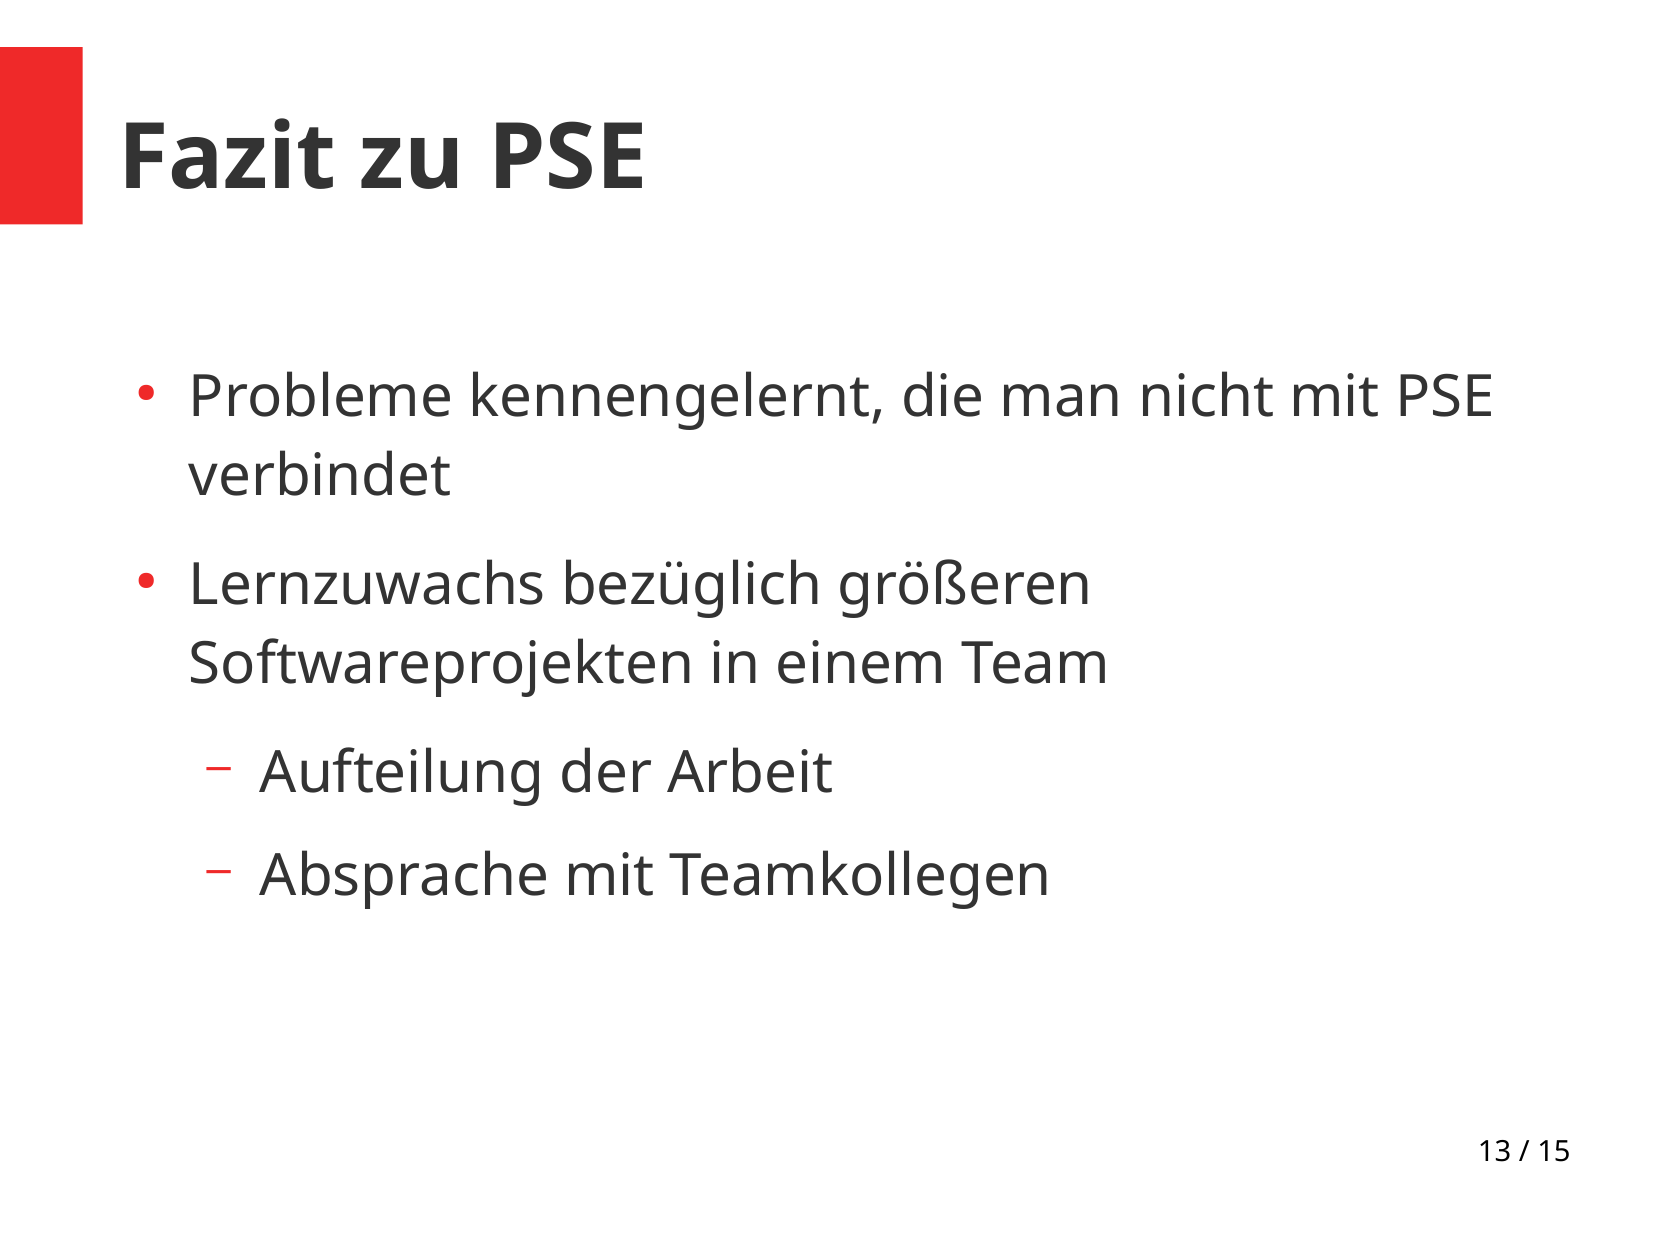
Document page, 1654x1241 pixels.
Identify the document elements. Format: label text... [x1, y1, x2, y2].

title Fazit zu PSE [118, 49, 1571, 257]
list Probleme kennengelernt, die man nicht mit PSE verbindet Lernzuwachs bezüglich größeren Softwareprojekten in einem Team Aufteilung der Arbeit Absprache mit Teamkollegen [118, 354, 1536, 1074]
